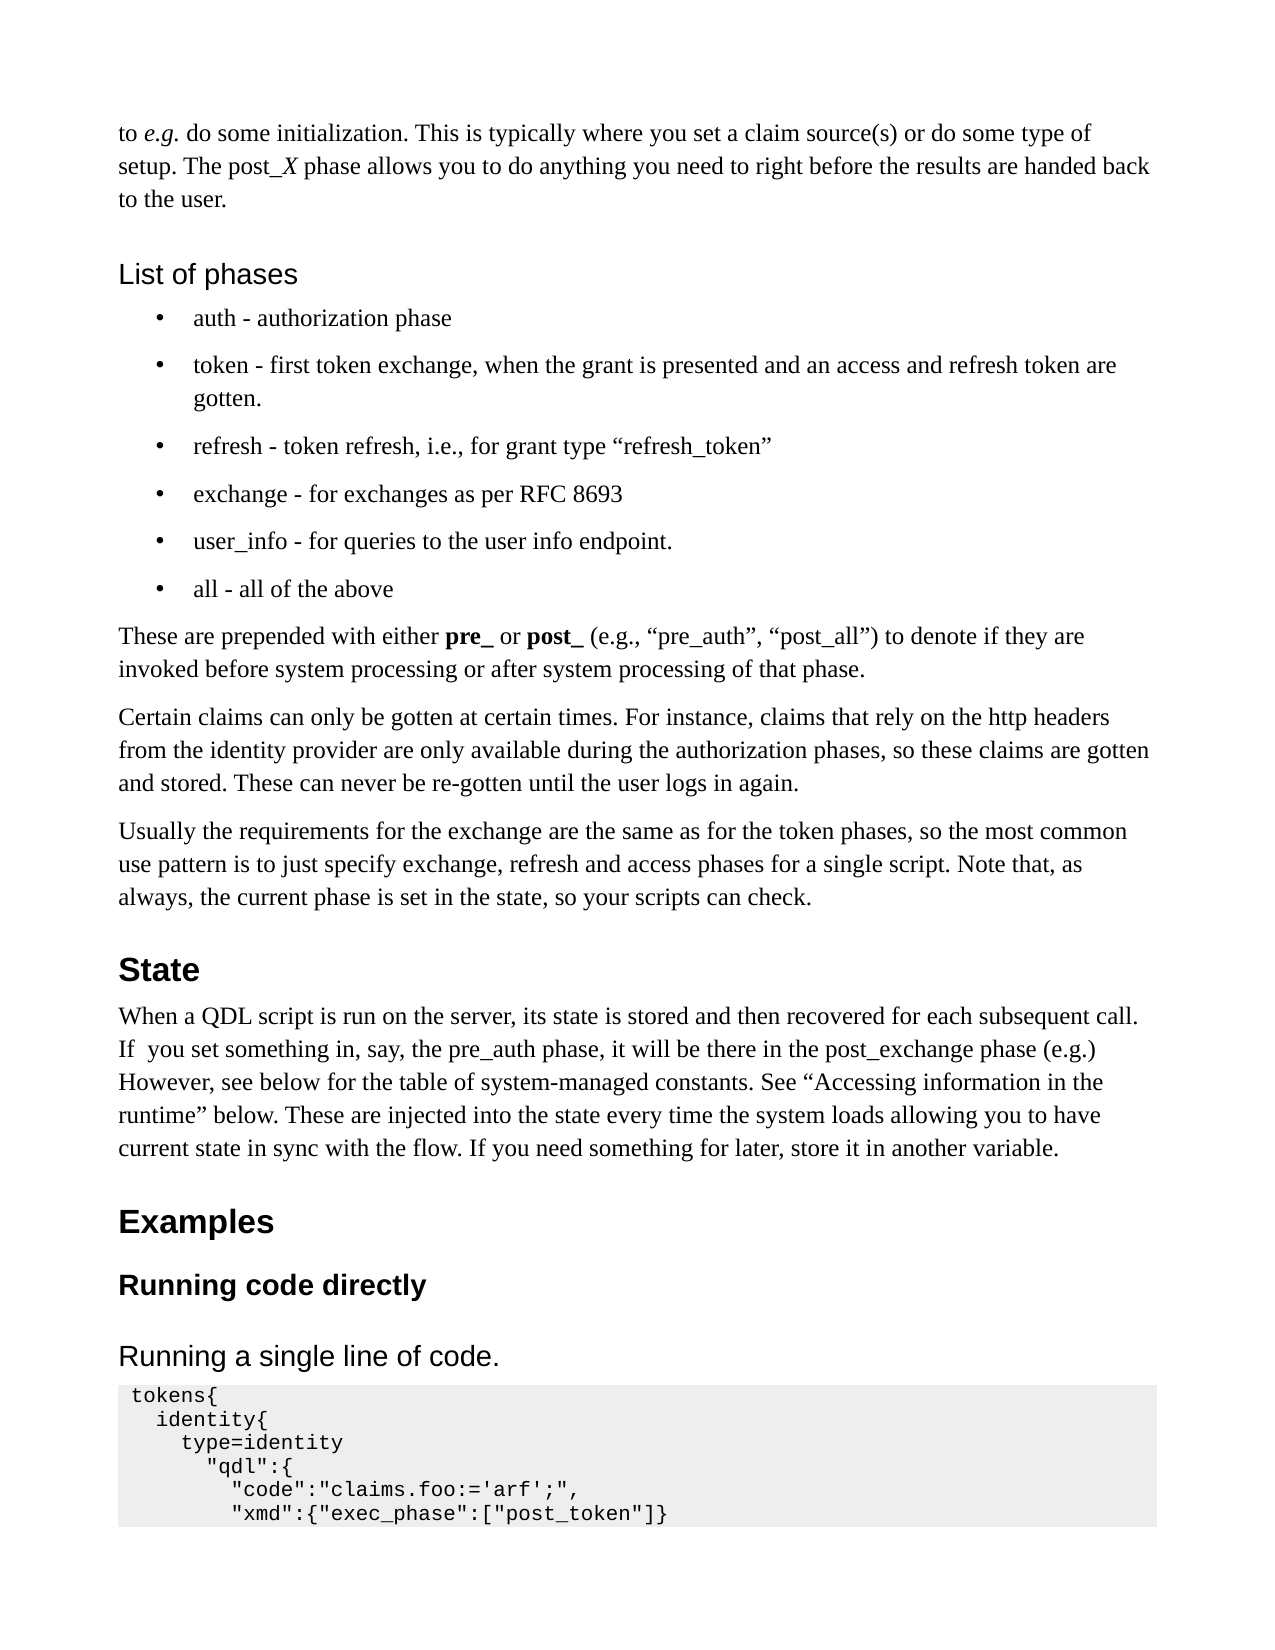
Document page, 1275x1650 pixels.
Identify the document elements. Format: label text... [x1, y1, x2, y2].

text Usually the requirements for the exchange are the same as for the token phases, so the most common use pattern is to just specify exchange, refresh and access phases for a single script. Note that, as always, the current phase is set in the state, so your scripts can check. [118, 816, 1157, 911]
list refresh - token refresh, i.e., for grant type “refresh_token” [156, 431, 1157, 460]
text When a QDL script is run on the server, its state is stored and then recovered for each subsequent call. If you set something in, say, the pre_auth phase, it will be there in the post_exchange phase (e.g.) However, see below for the table of system-managed constants. See “Accessing information in the runtime” below. These are injected into the state every time the system loads allowing you to have current state in sync with the flow. If you need something for later, store it in another variable. [118, 1001, 1157, 1162]
text "xmd":{"exec_phase":["post_token"]} [118, 1503, 1157, 1527]
list token - first token exchange, when the grant is presented and an access and refresh token are gotten. [156, 350, 1157, 412]
text tokens{ [118, 1385, 1157, 1408]
subtitle List of phases [118, 257, 1157, 290]
text "code":"claims.foo:='arf';", [118, 1479, 1157, 1503]
text Certain claims can only be gotten at certain times. For instance, claims that rely on the http headers from the identity provider are only available during the authorization phases, so these claims are gotten and stored. These can never be re-gotten until the user logs in again. [118, 702, 1157, 797]
list exchange - for exchanges as per RFC 8693 [156, 479, 1157, 507]
text type=identity [118, 1432, 1157, 1456]
list all - all of the above [156, 574, 1157, 603]
text to e.g. do some initialization. This is typically where you set a claim source(s) or do some type of setup. The post_X phase allows you to do anything you need to right before the results are handed back to the user. [118, 118, 1157, 213]
subtitle Running code directly [118, 1268, 1157, 1301]
text These are prepended with either pre_ or post_ (e.g., “pre_auth”, “post_all”) to denote if they are invoked before system processing or after system processing of that phase. [118, 621, 1157, 683]
subtitle State [118, 950, 1157, 989]
text identity{ [118, 1408, 1157, 1432]
subtitle Examples [118, 1202, 1157, 1241]
list user_info - for queries to the user info endpoint. [156, 526, 1157, 555]
text "qdl":{ [118, 1456, 1157, 1479]
list auth - authorization phase [156, 303, 1157, 332]
subtitle Running a single line of code. [118, 1339, 1157, 1372]
